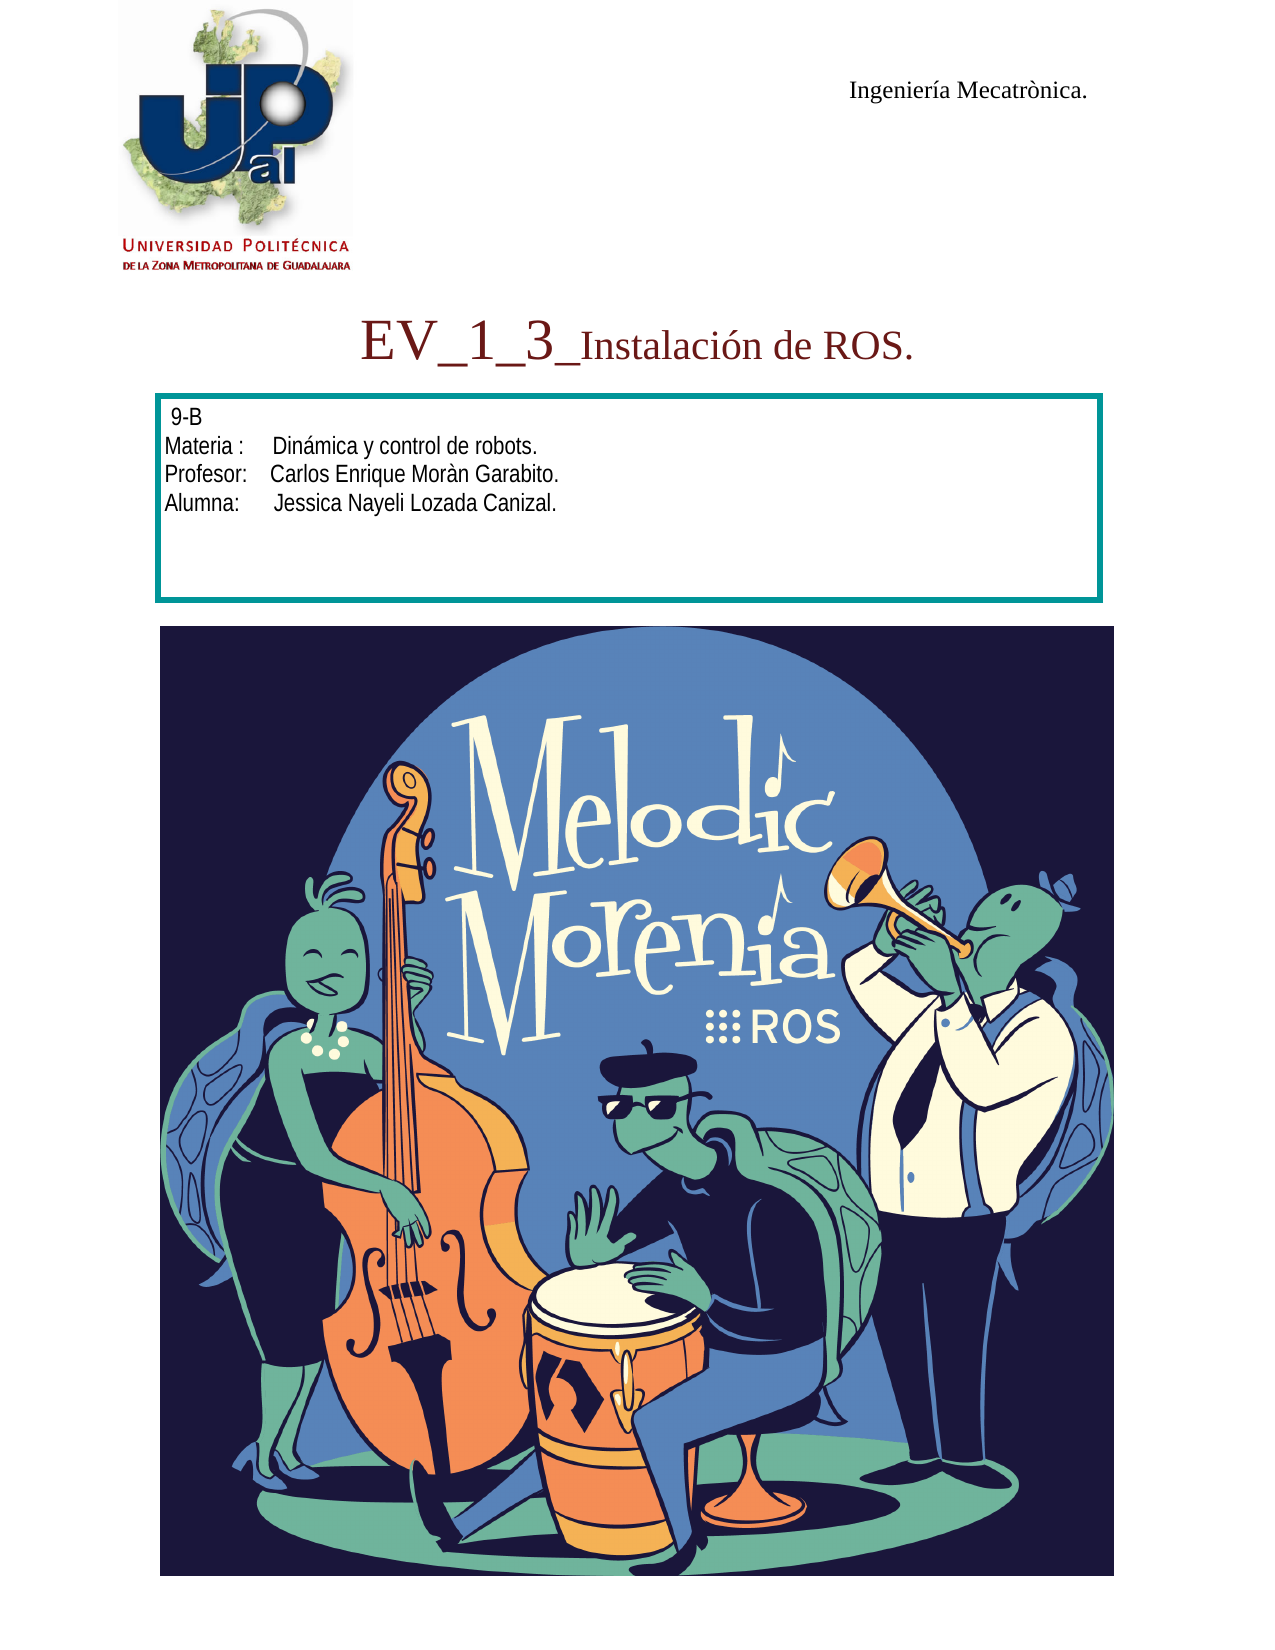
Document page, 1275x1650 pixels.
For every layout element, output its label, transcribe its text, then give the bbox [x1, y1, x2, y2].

text 9-B [164, 402, 1094, 431]
text Profesor: Carlos Enrique Moràn Garabito. [164, 459, 1094, 488]
text EV_1_3_Instalación de ROS. [187, 305, 1087, 372]
text Materia : Dinámica y control de robots. [164, 431, 1094, 459]
text Alumna: Jessica Nayeli Lozada Canizal. [164, 488, 1094, 517]
text Ingeniería Mecatrònica. [363, 75, 1087, 104]
